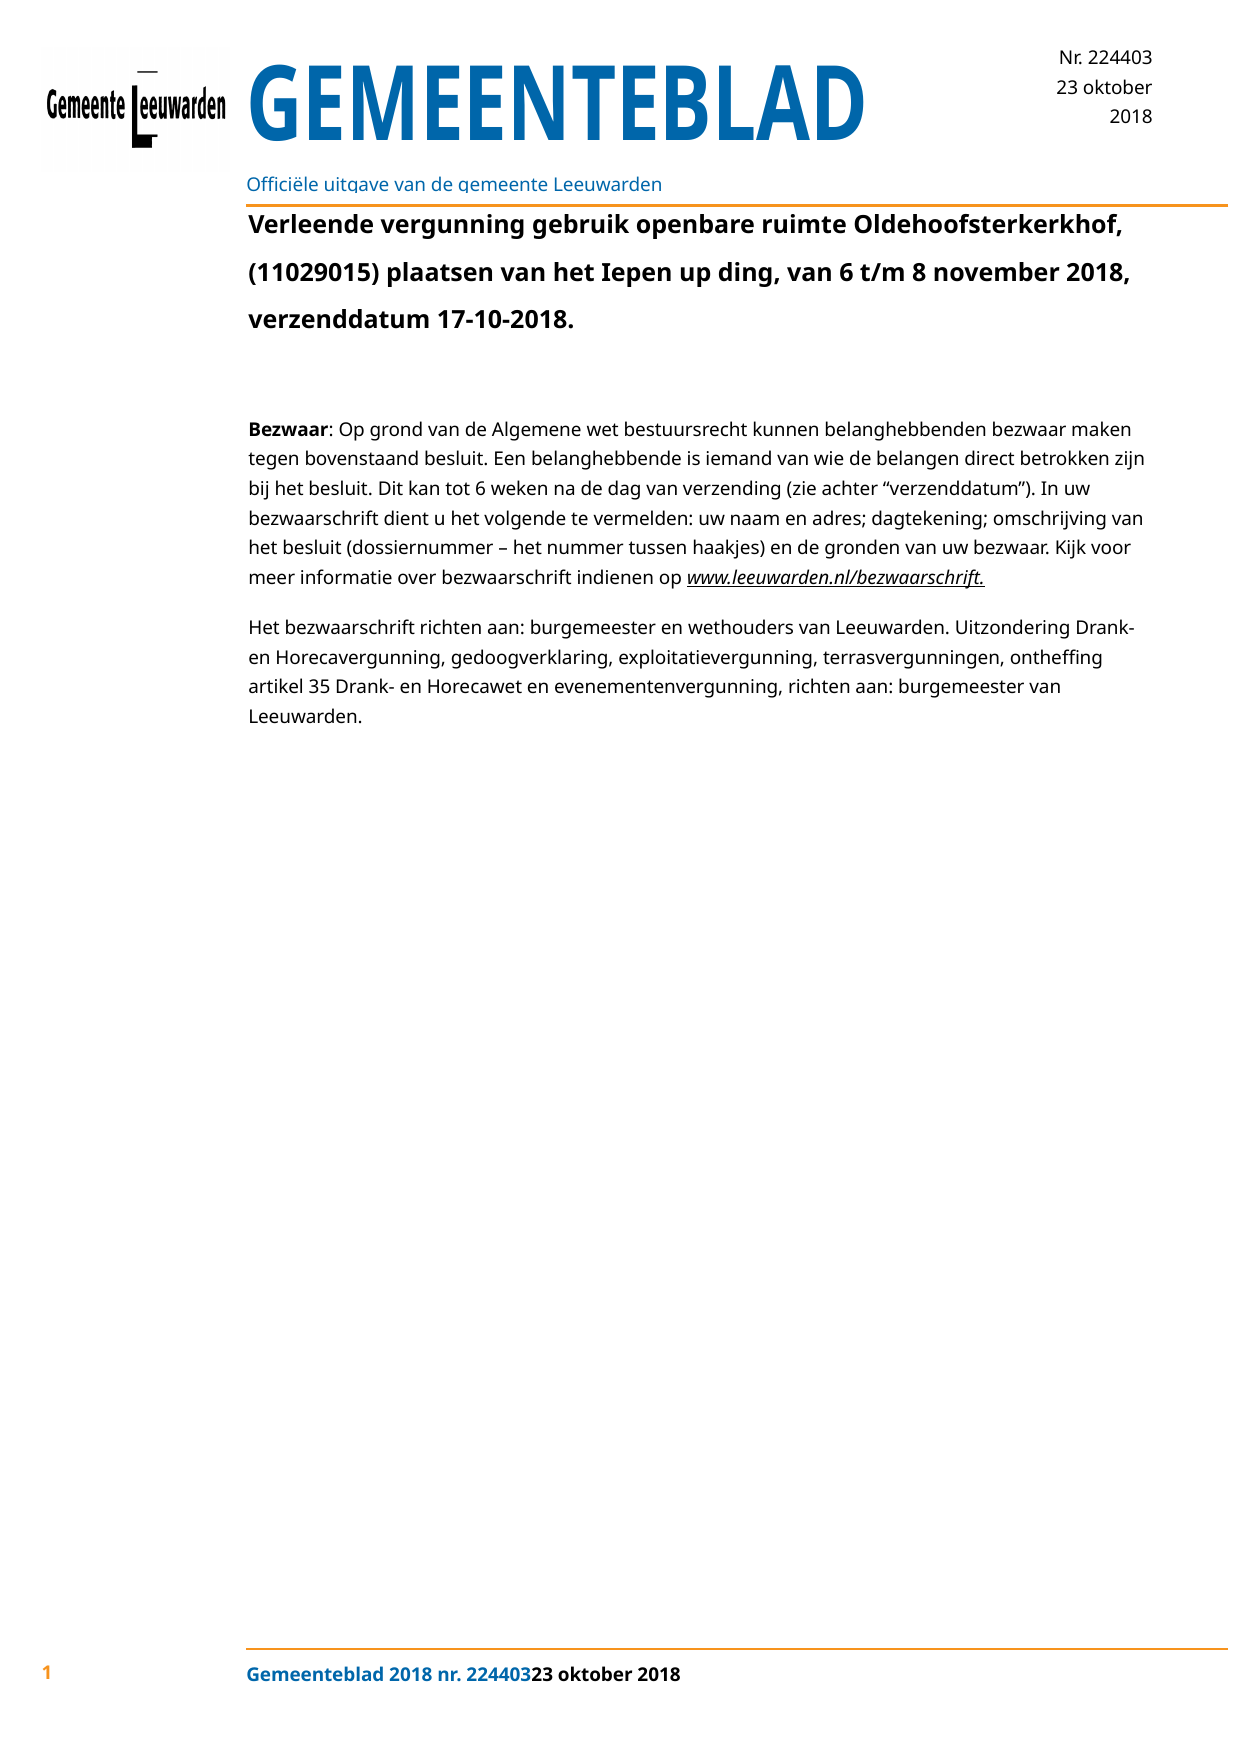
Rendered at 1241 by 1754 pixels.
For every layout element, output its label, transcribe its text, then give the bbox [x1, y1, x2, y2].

text Bezwaar: Op grond van de Algemene wet bestuursrecht kunnen belanghebbenden bezwaar maken tegen bovenstaand besluit. Een belanghebbende is iemand van wie de belangen direct betrokken zijn bij het besluit. Dit kan tot 6 weken na de dag van verzending (zie achter “verzenddatum”). In uw bezwaarschrift dient u het volgende te vermelden: uw naam en adres; dagtekening; omschrijving van het besluit (dossiernummer – het nummer tussen haakjes) en de gronden van uw bezwaar. Kijk voor meer informatie over bezwaarschrift indienen op www.leeuwarden.nl/bezwaarschrift. [248, 416, 1152, 589]
picture [41, 47, 231, 172]
text Het bezwaarschrift richten aan: burgemeester en wethouders van Leeuwarden. Uitzondering Drank- en Horecavergunning, gedoogverklaring, exploitatievergunning, terrasvergunningen, ontheffing artikel 35 Drank- en Horecawet en evenementenvergunning, richten aan: burgemeester van Leeuwarden. [248, 614, 1152, 729]
text Verleende vergunning gebruik openbare ruimte Oldehoofsterkerkhof, (11029015) plaatsen van het Iepen up ding, van 6 t/m 8 november 2018, verzenddatum 17-10-2018. [248, 207, 1152, 336]
